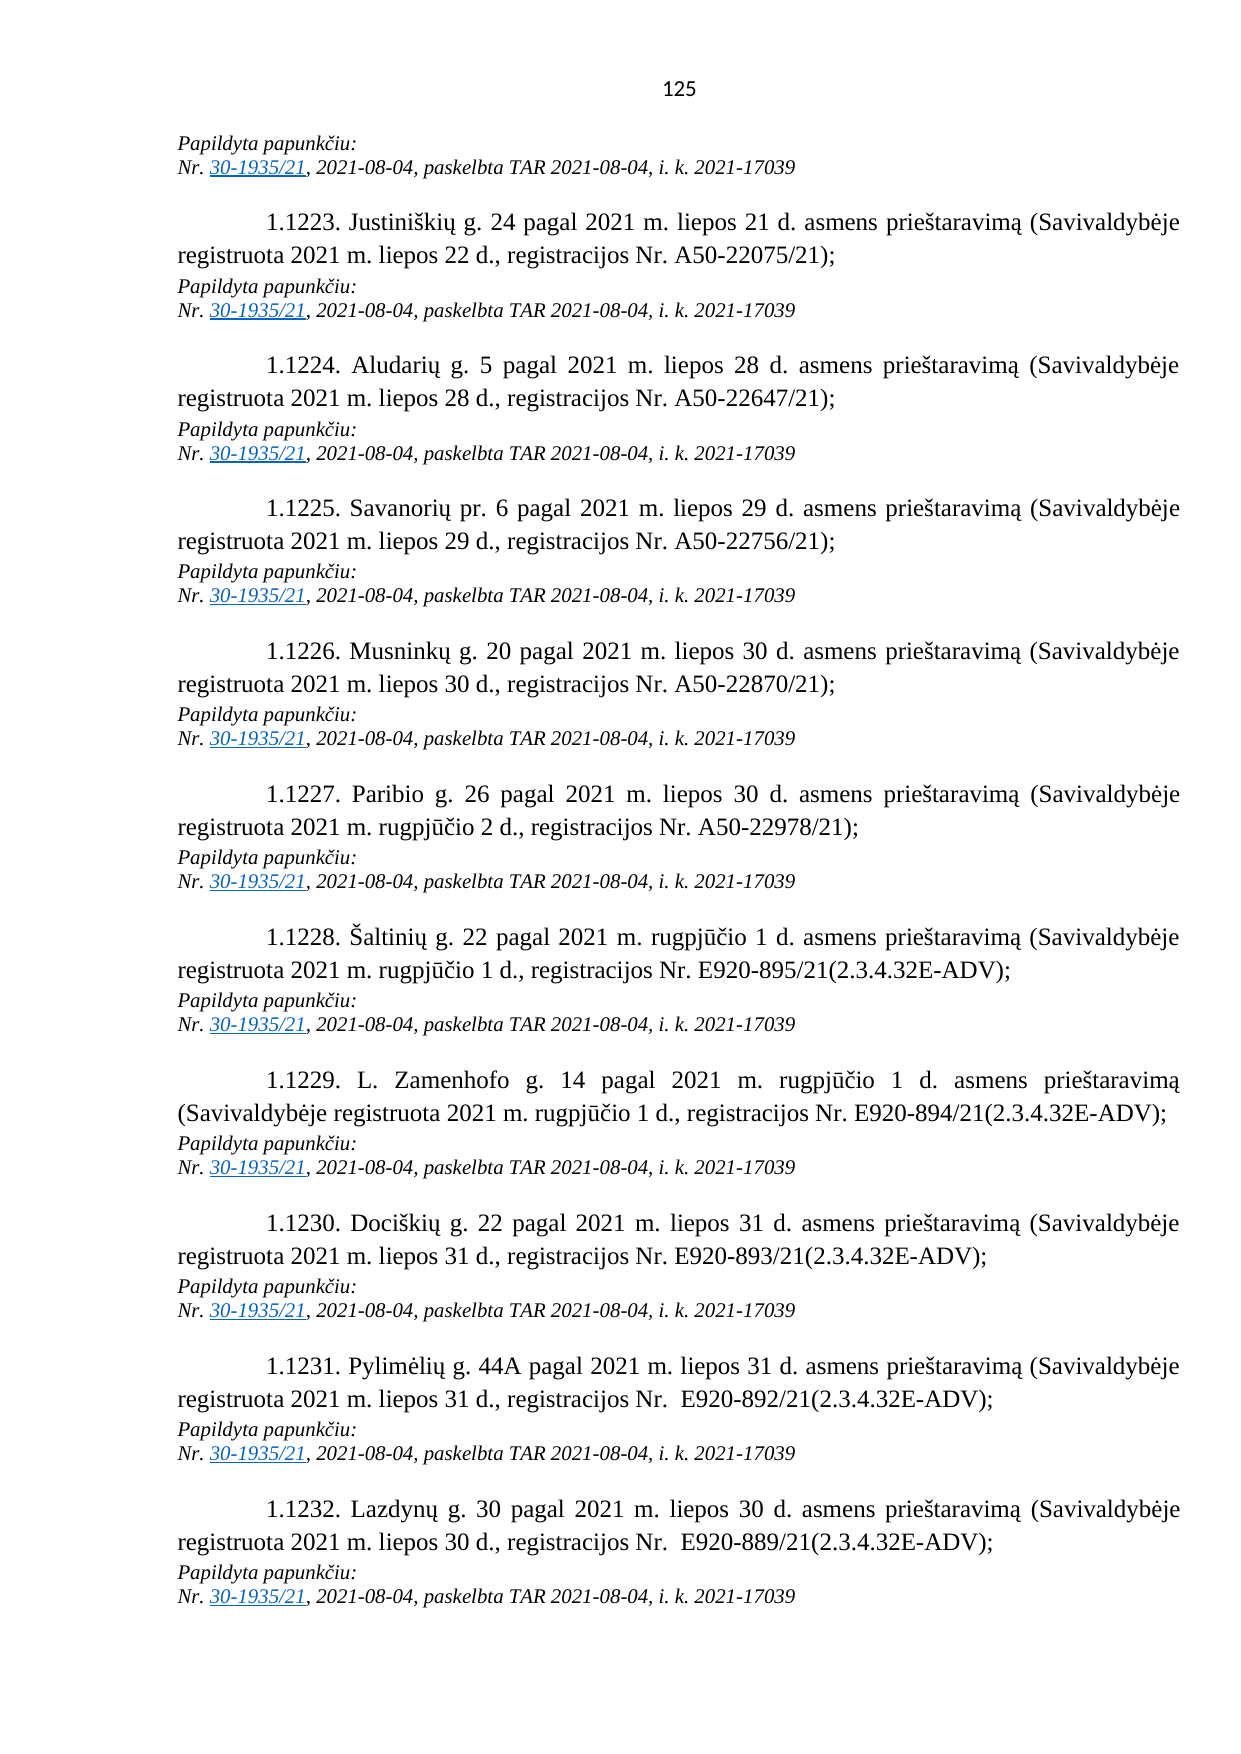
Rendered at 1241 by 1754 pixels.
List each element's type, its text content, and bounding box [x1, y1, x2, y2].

text 1.1228. Šaltinių g. 22 pagal 2021 m. rugpjūčio 1 d. asmens prieštaravimą (Savivaldybėje registruota 2021 m. rugpjūčio 1 d., registracijos Nr. E920-895/21(2.3.4.32E-ADV); [177, 922, 1181, 984]
text Papildyta papunkčiu: [177, 131, 1181, 155]
text Papildyta papunkčiu: [177, 1560, 1181, 1584]
text 1.1232. Lazdynų g. 30 pagal 2021 m. liepos 30 d. asmens prieštaravimą (Savivaldybėje registruota 2021 m. liepos 30 d., registracijos Nr. E920-889/21(2.3.4.32E-ADV); [177, 1494, 1181, 1556]
text Nr. 30-1935/21, 2021-08-04, paskelbta TAR 2021-08-04, i. k. 2021-17039 [177, 298, 1181, 322]
text Nr. 30-1935/21, 2021-08-04, paskelbta TAR 2021-08-04, i. k. 2021-17039 [177, 726, 1181, 750]
text Nr. 30-1935/21, 2021-08-04, paskelbta TAR 2021-08-04, i. k. 2021-17039 [177, 155, 1181, 179]
text 1.1229. L. Zamenhofo g. 14 pagal 2021 m. rugpjūčio 1 d. asmens prieštaravimą (Savivaldybėje registruota 2021 m. rugpjūčio 1 d., registracijos Nr. E920-894/21(2.3.4.32E-ADV); [177, 1065, 1181, 1127]
text Papildyta papunkčiu: [177, 1417, 1181, 1441]
text 1.1226. Musninkų g. 20 pagal 2021 m. liepos 30 d. asmens prieštaravimą (Savivaldybėje registruota 2021 m. liepos 30 d., registracijos Nr. A50-22870/21); [177, 636, 1181, 698]
text Papildyta papunkčiu: [177, 702, 1181, 726]
text Papildyta papunkčiu: [177, 845, 1181, 869]
text Papildyta papunkčiu: [177, 416, 1181, 441]
text Papildyta papunkčiu: [177, 273, 1181, 298]
text Nr. 30-1935/21, 2021-08-04, paskelbta TAR 2021-08-04, i. k. 2021-17039 [177, 1012, 1181, 1036]
text Nr. 30-1935/21, 2021-08-04, paskelbta TAR 2021-08-04, i. k. 2021-17039 [177, 1441, 1181, 1465]
text Papildyta papunkčiu: [177, 988, 1181, 1012]
text 1.1224. Aludarių g. 5 pagal 2021 m. liepos 28 d. asmens prieštaravimą (Savivaldybėje registruota 2021 m. liepos 28 d., registracijos Nr. A50-22647/21); [177, 350, 1181, 412]
text 1.1223. Justiniškių g. 24 pagal 2021 m. liepos 21 d. asmens prieštaravimą (Savivaldybėje registruota 2021 m. liepos 22 d., registracijos Nr. A50-22075/21); [177, 207, 1181, 269]
text Nr. 30-1935/21, 2021-08-04, paskelbta TAR 2021-08-04, i. k. 2021-17039 [177, 1298, 1181, 1322]
text 1.1225. Savanorių pr. 6 pagal 2021 m. liepos 29 d. asmens prieštaravimą (Savivaldybėje registruota 2021 m. liepos 29 d., registracijos Nr. A50-22756/21); [177, 493, 1181, 555]
text Papildyta papunkčiu: [177, 1131, 1181, 1155]
text 1.1230. Dociškių g. 22 pagal 2021 m. liepos 31 d. asmens prieštaravimą (Savivaldybėje registruota 2021 m. liepos 31 d., registracijos Nr. E920-893/21(2.3.4.32E-ADV); [177, 1208, 1181, 1270]
text Papildyta papunkčiu: [177, 559, 1181, 583]
text 1.1227. Paribio g. 26 pagal 2021 m. liepos 30 d. asmens prieštaravimą (Savivaldybėje registruota 2021 m. rugpjūčio 2 d., registracijos Nr. A50-22978/21); [177, 779, 1181, 841]
text Nr. 30-1935/21, 2021-08-04, paskelbta TAR 2021-08-04, i. k. 2021-17039 [177, 441, 1181, 464]
text Nr. 30-1935/21, 2021-08-04, paskelbta TAR 2021-08-04, i. k. 2021-17039 [177, 1155, 1181, 1179]
text 1.1231. Pylimėlių g. 44A pagal 2021 m. liepos 31 d. asmens prieštaravimą (Savivaldybėje registruota 2021 m. liepos 31 d., registracijos Nr. E920-892/21(2.3.4.32E-ADV); [177, 1351, 1181, 1413]
text Nr. 30-1935/21, 2021-08-04, paskelbta TAR 2021-08-04, i. k. 2021-17039 [177, 583, 1181, 607]
text Papildyta papunkčiu: [177, 1274, 1181, 1298]
text Nr. 30-1935/21, 2021-08-04, paskelbta TAR 2021-08-04, i. k. 2021-17039 [177, 1584, 1181, 1608]
text Nr. 30-1935/21, 2021-08-04, paskelbta TAR 2021-08-04, i. k. 2021-17039 [177, 869, 1181, 893]
